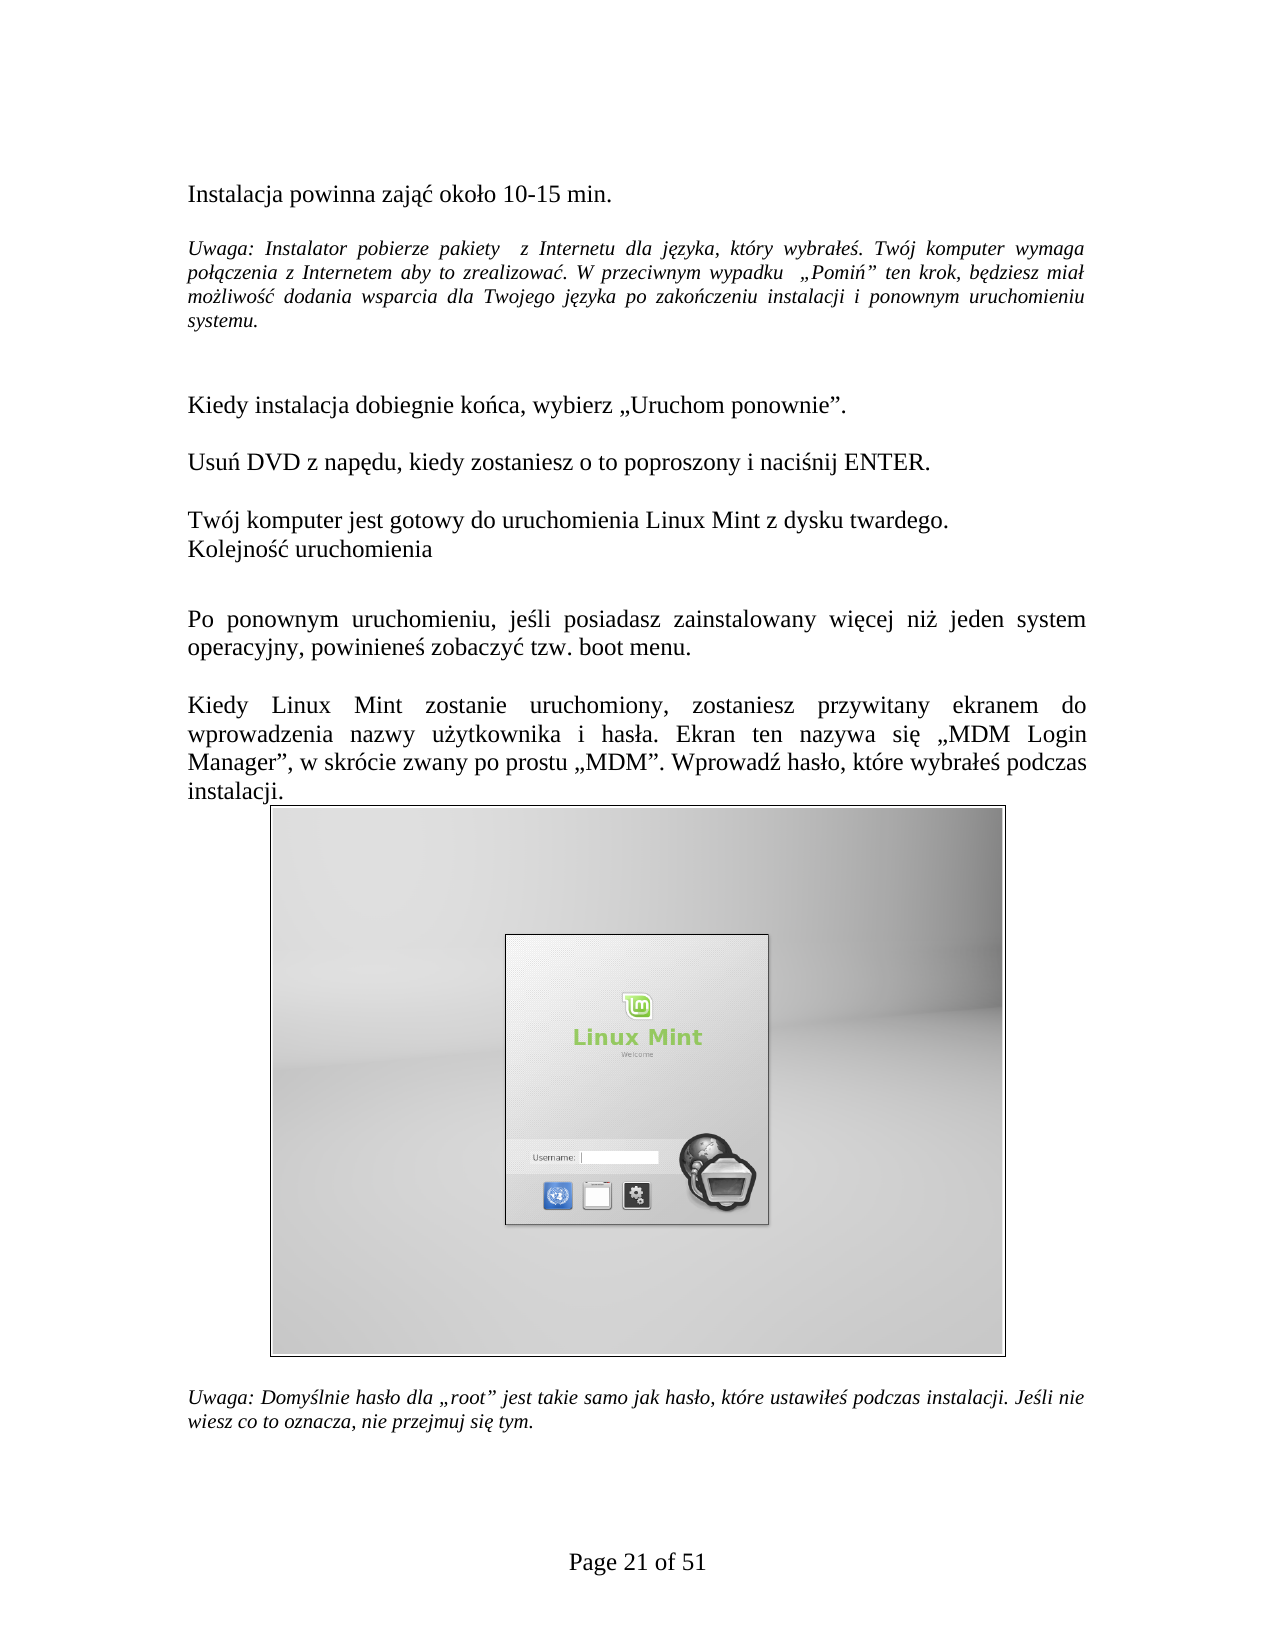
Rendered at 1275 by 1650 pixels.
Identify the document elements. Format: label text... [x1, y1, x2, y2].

picture [272, 808, 1003, 1354]
text Po ponownym uruchomieniu, jeśli posiadasz zainstalowany więcej niż jeden system operacyjny, powinieneś zobaczyć tzw. boot menu. [187, 604, 1087, 661]
text Uwaga: Instalator pobierze pakiety z Internetu dla języka, który wybrałeś. Twój komputer wymaga połączenia z Internetem aby to zrealizować. W przeciwnym wypadku „Pomiń” ten krok, będziesz miał możliwość dodania wsparcia dla Twojego języka po zakończeniu instalacji i ponownym uruchomieniu systemu. [187, 236, 1087, 332]
text Kiedy instalacja dobiegnie końca, wybierz „Uruchom ponownie”. [187, 390, 1087, 419]
text Instalacja powinna zająć około 10-15 min. [187, 179, 1087, 207]
text Kiedy Linux Mint zostanie uruchomiony, zostaniesz przywitany ekranem do wprowadzenia nazwy użytkownika i hasła. Ekran ten nazywa się „MDM Login Manager”, w skrócie zwany po prostu „MDM”. Wprowadź hasło, które wybrałeś podczas instalacji. [187, 690, 1087, 805]
text Usuń DVD z napędu, kiedy zostaniesz o to poproszony i naciśnij ENTER. [187, 447, 1087, 476]
text Twój komputer jest gotowy do uruchomienia Linux Mint z dysku twardego. [187, 505, 1087, 534]
